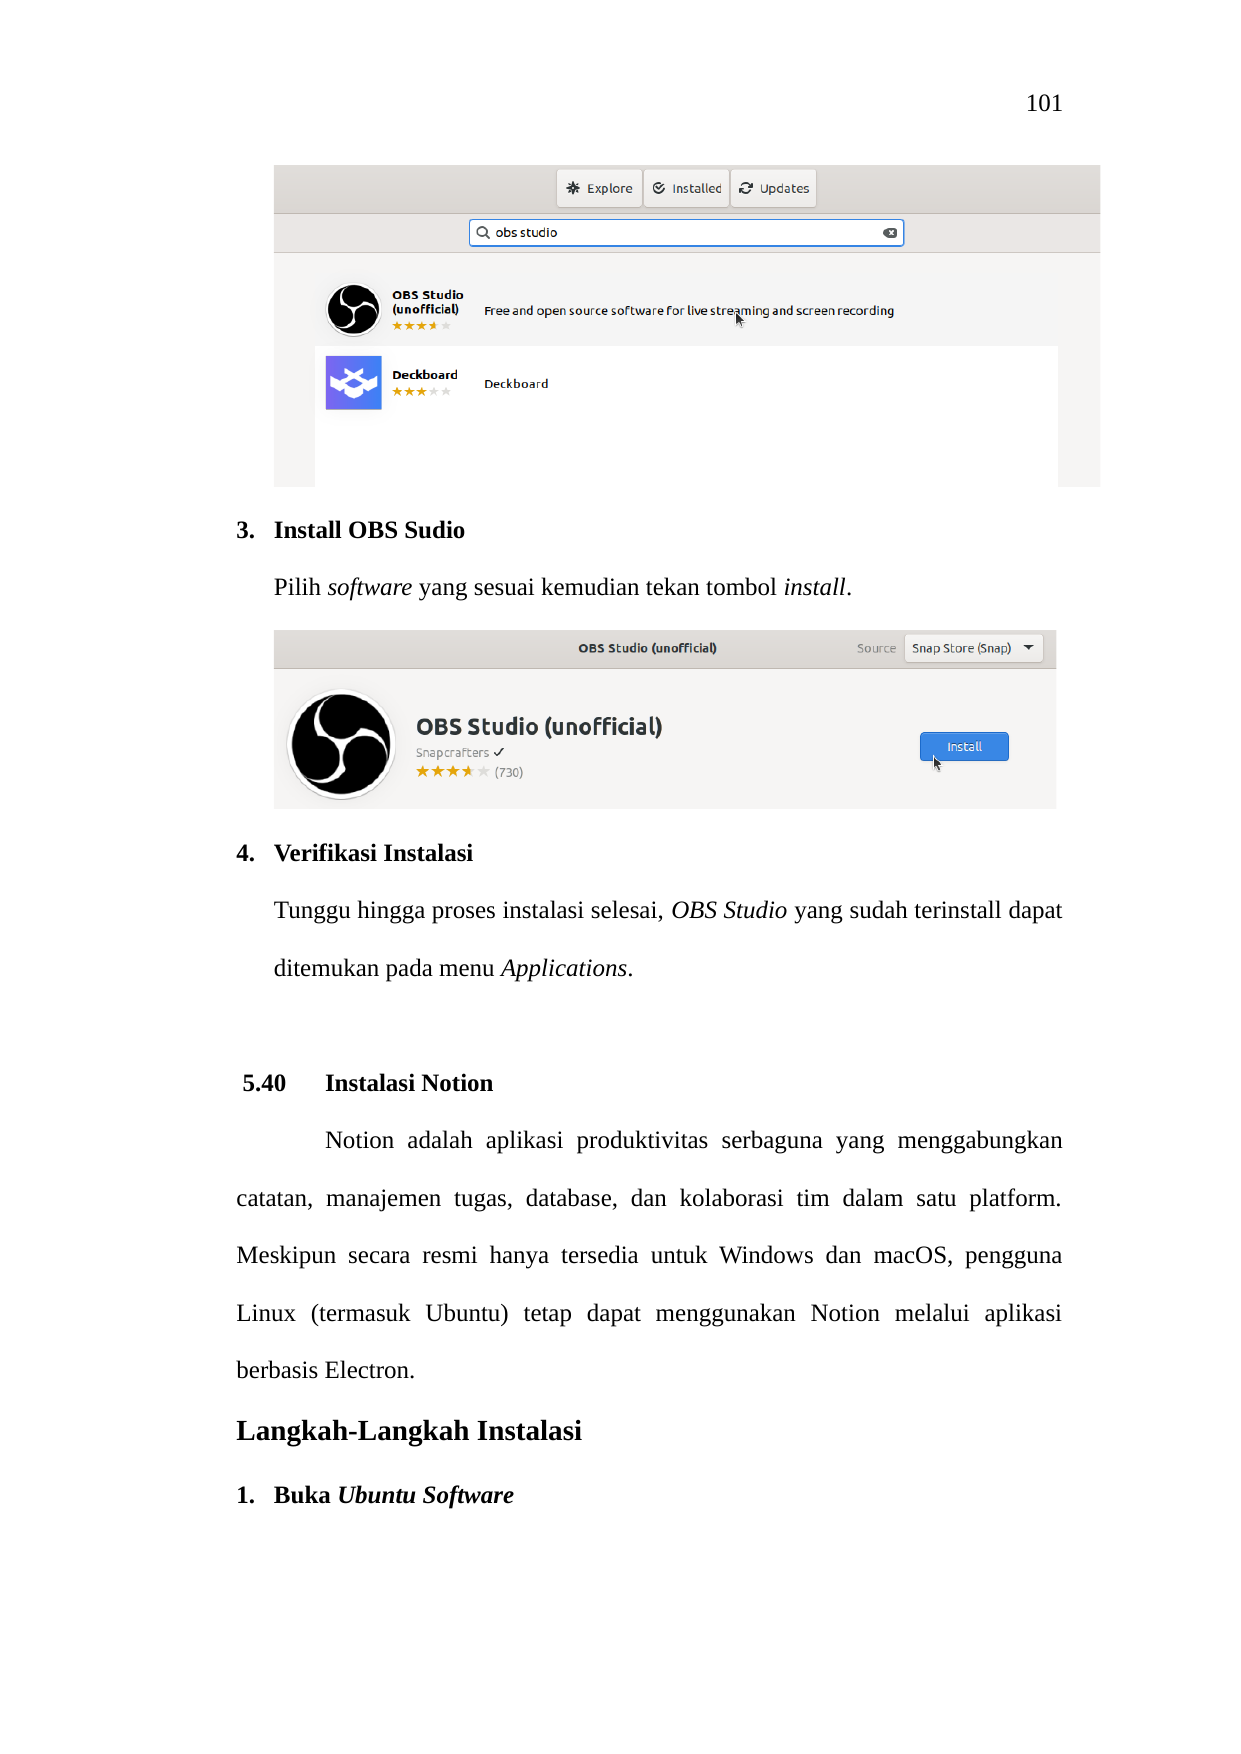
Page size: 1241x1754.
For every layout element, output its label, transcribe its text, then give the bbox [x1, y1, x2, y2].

list Verifikasi Instalasi [236, 838, 1063, 866]
picture [273, 630, 1057, 809]
picture [273, 165, 1101, 487]
list Tunggu hingga proses instalasi selesai, OBS Studio yang sudah terinstall dapat ditemukan pada menu Applications. [236, 895, 1063, 981]
list Pilih software yang sesuai kemudian tekan tombol install. [236, 572, 1063, 601]
text Langkah-Langkah Instalasi [236, 1413, 1063, 1446]
list Buka Ubuntu Software [236, 1480, 1063, 1508]
text Notion adalah aplikasi produktivitas serbaguna yang menggabungkan catatan, manajemen tugas, database, dan kolaborasi tim dalam satu platform. Meskipun secara resmi hanya tersedia untuk Windows dan macOS, pengguna Linux (termasuk Ubuntu) tetap dapat menggunakan Notion melalui aplikasi berbasis Electron. [236, 1125, 1063, 1384]
subtitle Instalasi Notion [236, 1068, 1063, 1096]
list Install OBS Sudio [236, 515, 1063, 544]
